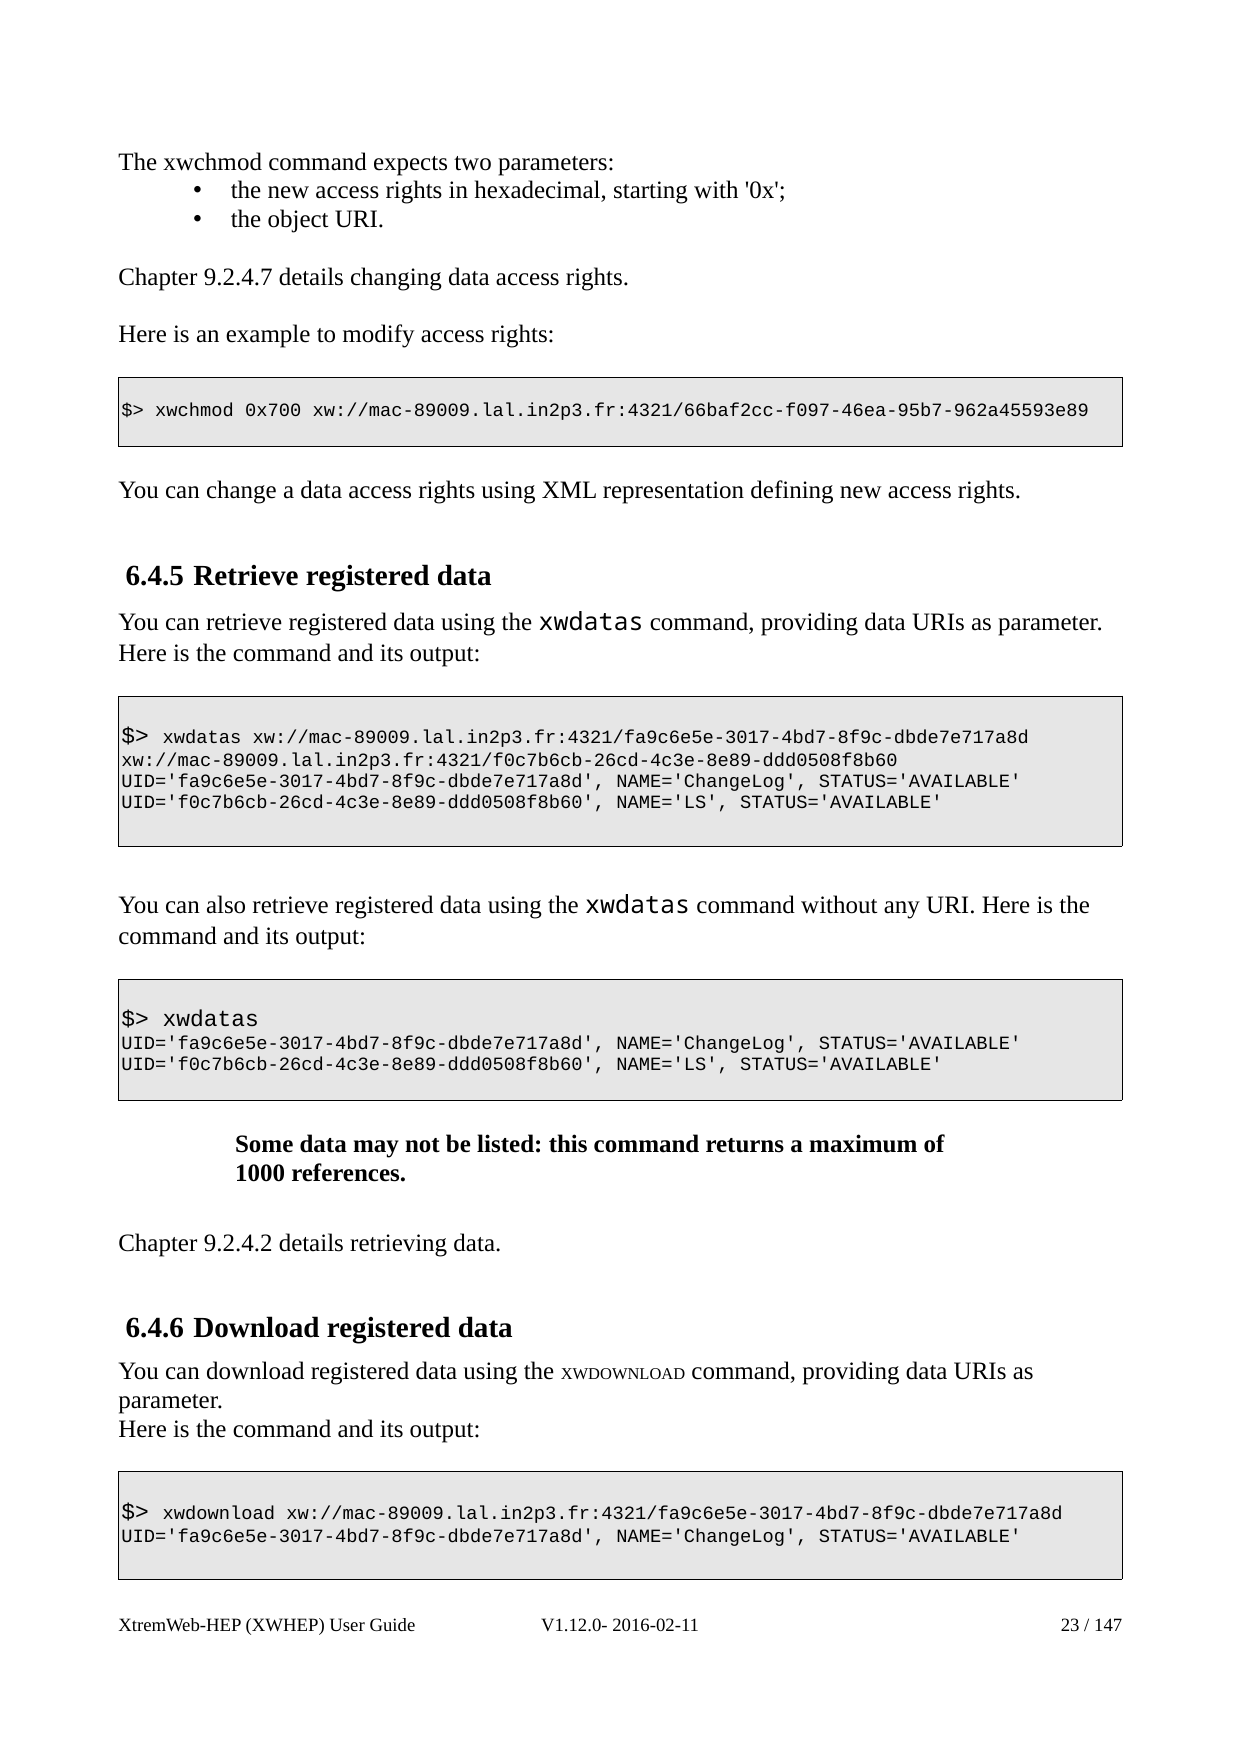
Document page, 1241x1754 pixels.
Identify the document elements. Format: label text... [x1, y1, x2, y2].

text $> xwdownload xw://mac-89009.lal.in2p3.fr:4321/fa9c6e5e-3017-4bd7-8f9c-dbde7e717a8d [119, 1497, 1122, 1523]
subtitle Download registered data [118, 1310, 1122, 1344]
text Here is the command and its output: [118, 638, 1122, 667]
text Chapter 9.2.4.7 details changing data access rights. [118, 262, 1122, 291]
text $> xwdatas [119, 1005, 1122, 1031]
text UID='fa9c6e5e-3017-4bd7-8f9c-dbde7e717a8d', NAME='ChangeLog', STATUS='AVAILABLE' [119, 1523, 1122, 1544]
text UID='f0c7b6cb-26cd-4c3e-8e89-ddd0508f8b60', NAME='LS', STATUS='AVAILABLE' [119, 790, 1122, 811]
text Some data may not be listed: this command returns a maximum of 1000 references. [235, 1129, 946, 1187]
text UID='f0c7b6cb-26cd-4c3e-8e89-ddd0508f8b60', NAME='LS', STATUS='AVAILABLE' [119, 1052, 1122, 1073]
subtitle Retrieve registered data [118, 558, 1122, 591]
text You can retrieve registered data using the xwdatas command, providing data URIs as parameter. [118, 604, 1122, 638]
text $> xwchmod 0x700 xw://mac-89009.lal.in2p3.fr:4321/66baf2cc-f097-46ea-95b7-962a45593e89 [119, 398, 1122, 419]
list the object URI. [193, 204, 1122, 233]
text $> xwdatas xw://mac-89009.lal.in2p3.fr:4321/fa9c6e5e-3017-4bd7-8f9c-dbde7e717a8d xw://mac-89009.lal.in2p3.fr:4321/f0c7b6cb-26cd-4c3e-8e89-ddd0508f8b60 [119, 721, 1122, 769]
text UID='fa9c6e5e-3017-4bd7-8f9c-dbde7e717a8d', NAME='ChangeLog', STATUS='AVAILABLE' [119, 1031, 1122, 1052]
text You can change a data access rights using XML representation defining new access rights. [118, 475, 1122, 504]
list the new access rights in hexadecimal, starting with '0x'; [193, 176, 1122, 204]
text The xwchmod command expects two parameters: [118, 147, 1122, 176]
text Chapter 9.2.4.2 details retrieving data. [118, 1228, 1122, 1257]
text UID='fa9c6e5e-3017-4bd7-8f9c-dbde7e717a8d', NAME='ChangeLog', STATUS='AVAILABLE' [119, 769, 1122, 790]
text Here is the command and its output: [118, 1414, 1122, 1443]
text You can download registered data using the xwdownload command, providing data URIs as parameter. [118, 1356, 1122, 1414]
text Here is an example to modify access rights: [118, 319, 1122, 348]
text You can also retrieve registered data using the xwdatas command without any URI. Here is the command and its output: [118, 887, 1122, 950]
